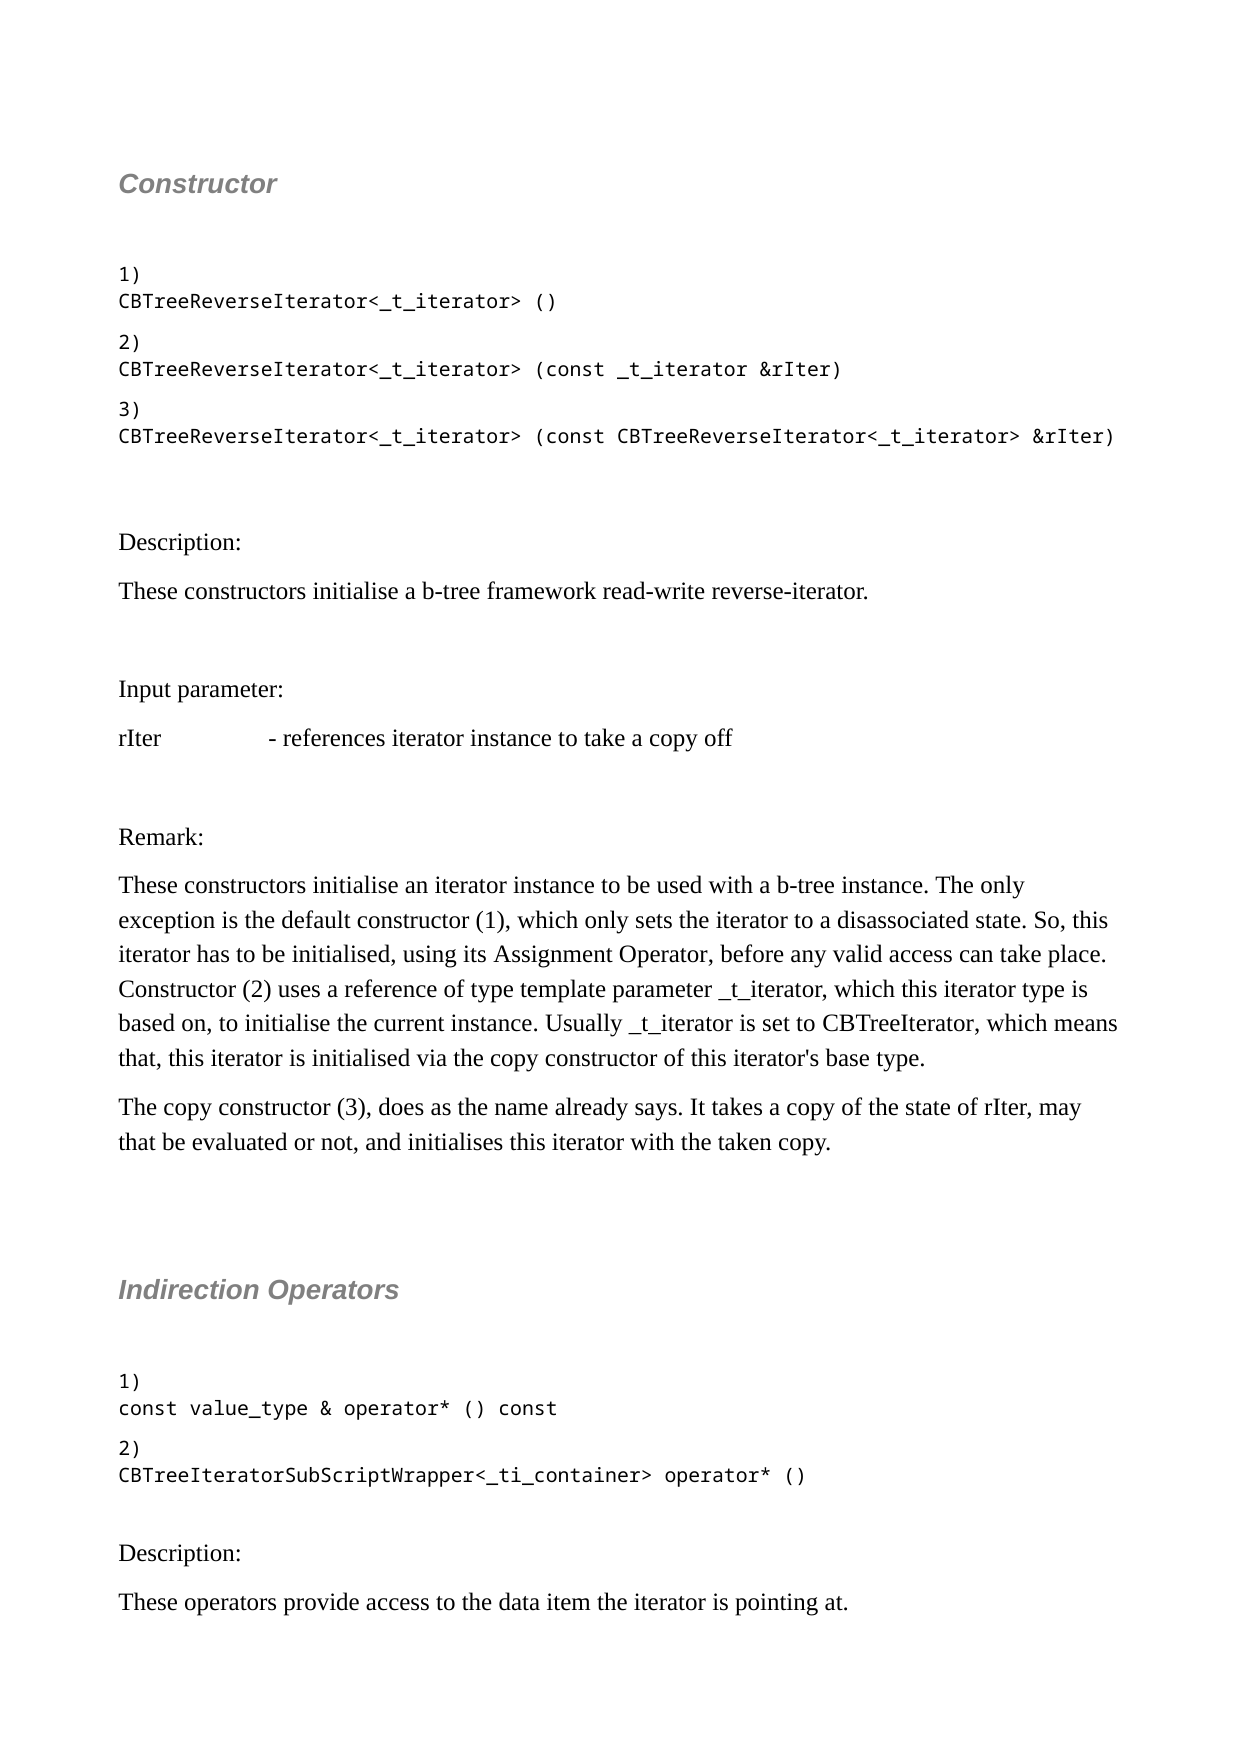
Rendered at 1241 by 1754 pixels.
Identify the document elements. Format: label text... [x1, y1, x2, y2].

text 3) [118, 395, 1122, 422]
subtitle Indirection Operators [118, 1274, 1122, 1306]
text CBTreeIteratorSubScriptWrapper<_ti_container> operator* () [118, 1462, 1122, 1488]
text 2) [118, 328, 1122, 355]
text const value_type & operator* () const [118, 1394, 1122, 1421]
text 1) [118, 1367, 1122, 1394]
text These constructors initialise a b-tree framework read-write reverse-iterator. [118, 576, 1122, 605]
text Description: [118, 1538, 1122, 1566]
text rIter - references iterator instance to take a copy off [118, 723, 1122, 752]
text The copy constructor (3), does as the name already says. It takes a copy of the state of rIter, may that be evaluated or not, and initialises this iterator with the taken copy. [118, 1092, 1122, 1155]
text These constructors initialise an iterator instance to be used with a b-tree instance. The only exception is the default constructor (1), which only sets the iterator to a disassociated state. So, this iterator has to be initialised, using its Assignment Operator, before any valid access can take place. Constructor (2) uses a reference of type template parameter _t_iterator, which this iterator type is based on, to initialise the current instance. Usually _t_iterator is set to CBTreeIterator, which means that, this iterator is initialised via the copy constructor of this iterator's base type. [118, 871, 1122, 1072]
text Input parameter: [118, 674, 1122, 703]
text 2) [118, 1434, 1122, 1462]
text CBTreeReverseIterator<_t_iterator> () [118, 288, 1122, 314]
text CBTreeReverseIterator<_t_iterator> (const _t_iterator &rIter) [118, 355, 1122, 382]
text These operators provide access to the data item the iterator is pointing at. [118, 1587, 1122, 1615]
text Remark: [118, 822, 1122, 850]
text 1) [118, 261, 1122, 288]
subtitle Constructor [118, 167, 1122, 199]
text Description: [118, 527, 1122, 556]
text CBTreeReverseIterator<_t_iterator> (const CBTreeReverseIterator<_t_iterator> &rIter) [118, 422, 1122, 449]
